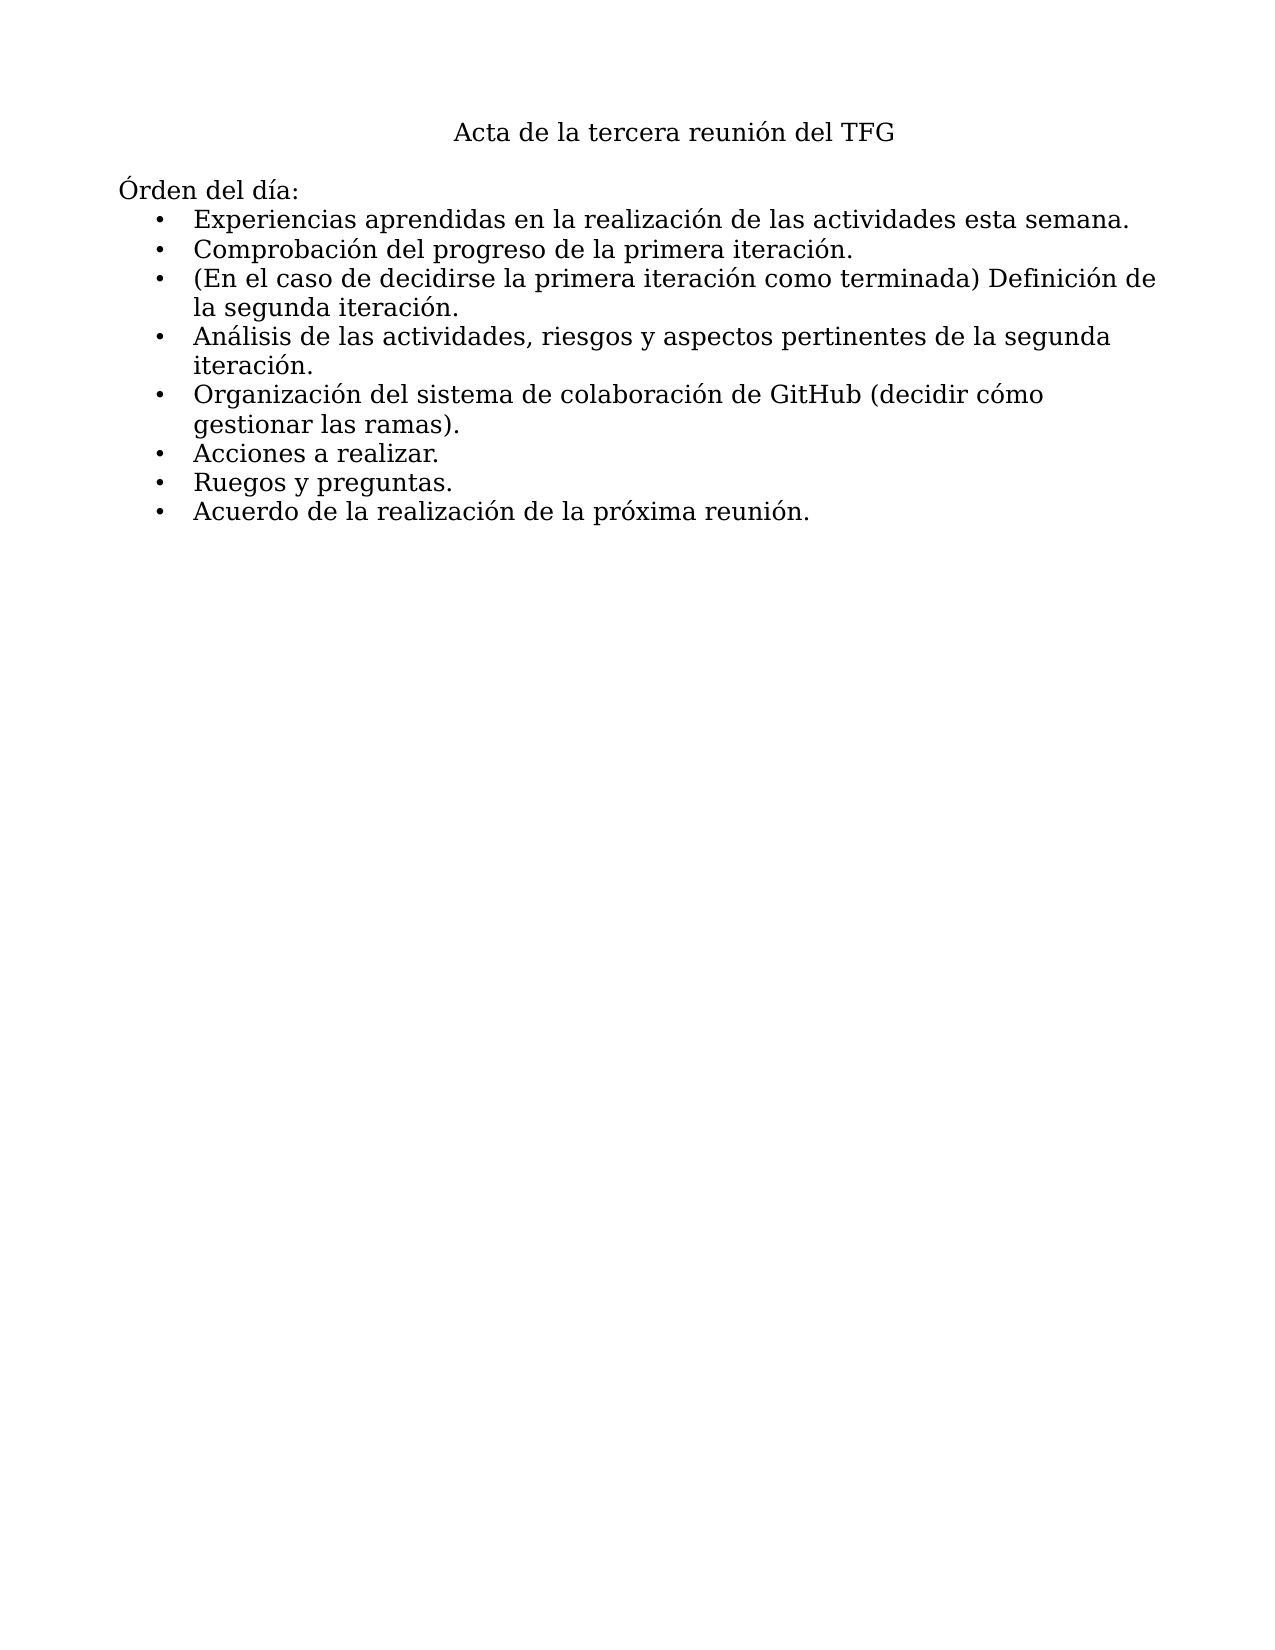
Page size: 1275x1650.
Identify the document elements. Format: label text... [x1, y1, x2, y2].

list Acuerdo de la realización de la próxima reunión. [156, 497, 1157, 526]
list Acciones a realizar. [156, 439, 1157, 468]
text Acta de la tercera reunión del TFG [118, 118, 1157, 147]
list Ruegos y preguntas. [156, 468, 1157, 497]
list Comprobación del progreso de la primera iteración. [156, 235, 1157, 264]
list Análisis de las actividades, riesgos y aspectos pertinentes de la segunda iteración. [156, 322, 1157, 381]
list Experiencias aprendidas en la realización de las actividades esta semana. [156, 206, 1157, 235]
text Órden del día: [118, 176, 1157, 206]
list (En el caso de decidirse la primera iteración como terminada) Definición de la segunda iteración. [156, 264, 1157, 322]
list Organización del sistema de colaboración de GitHub (decidir cómo gestionar las ramas). [156, 381, 1157, 439]
